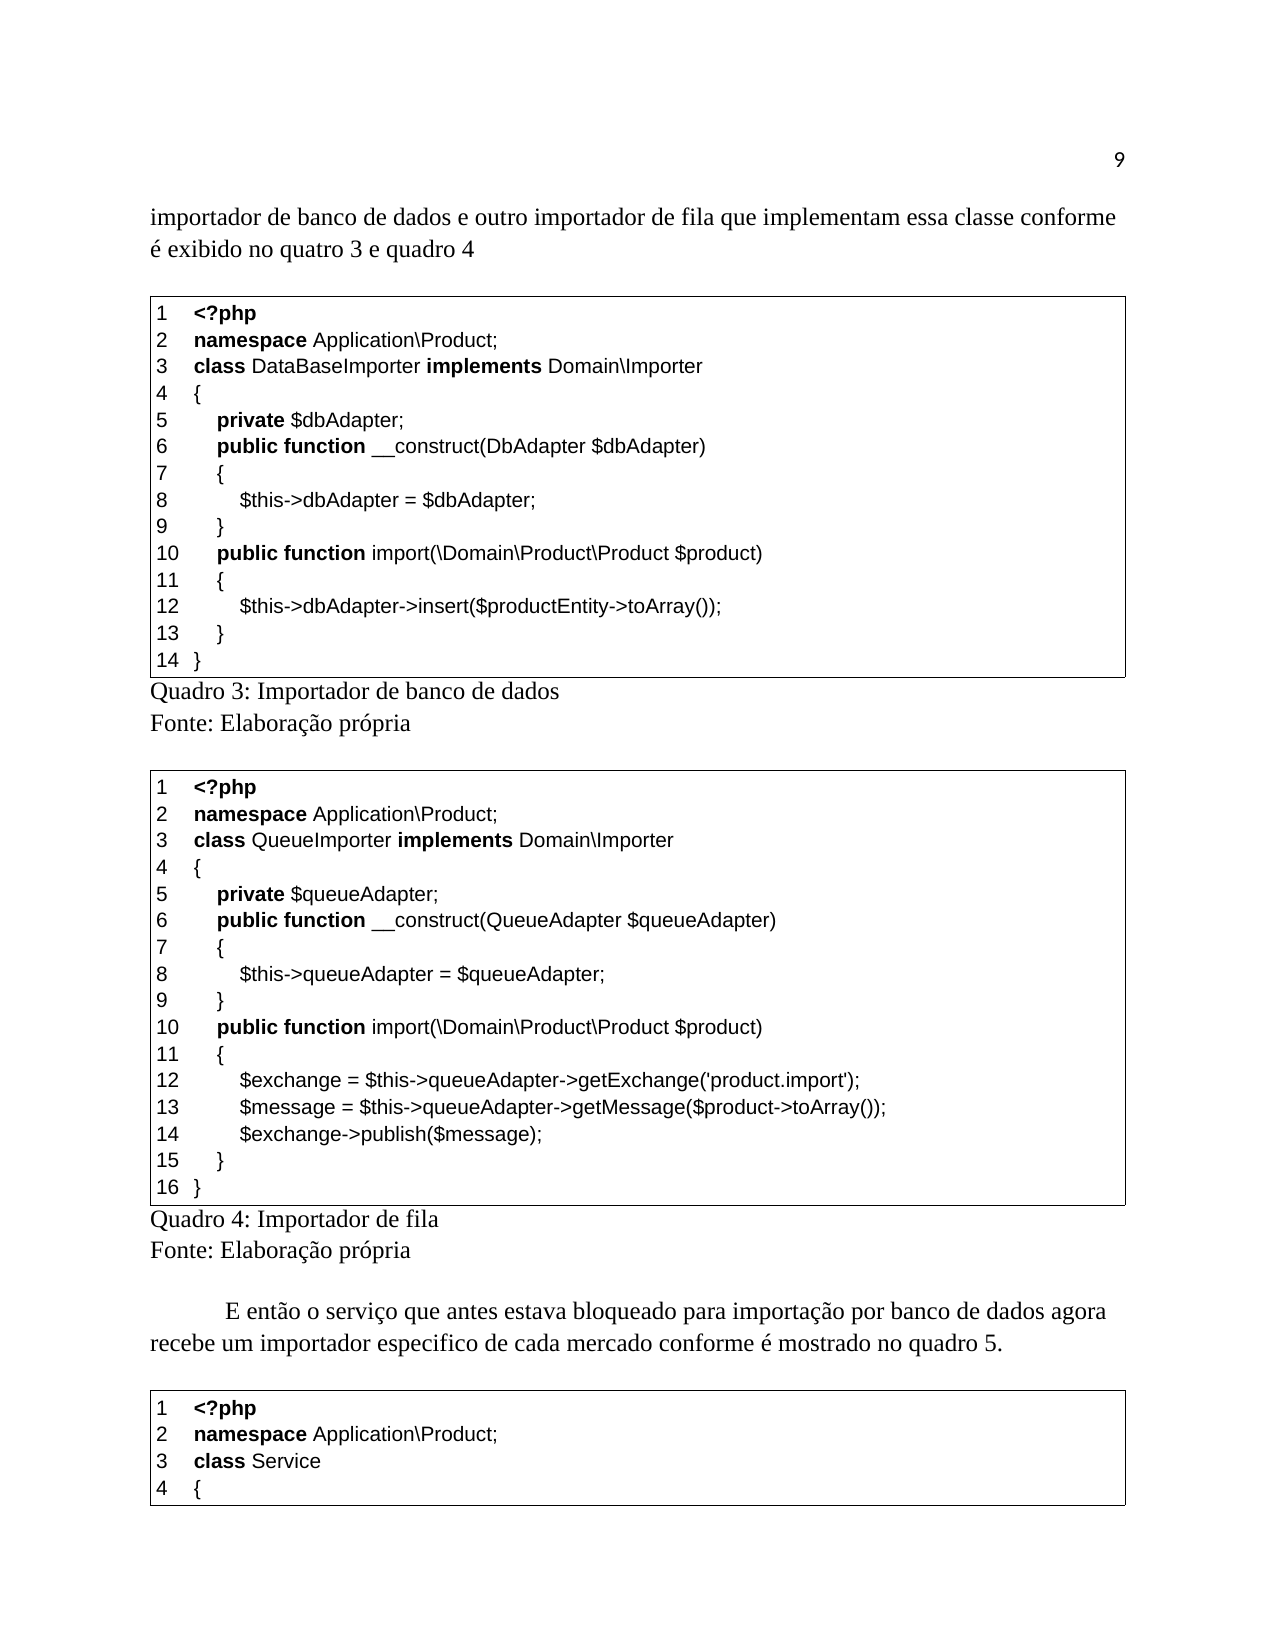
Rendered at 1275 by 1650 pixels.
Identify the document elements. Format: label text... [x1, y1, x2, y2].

text Fonte: Elaboração própria [150, 1237, 1125, 1264]
text Fonte: Elaboração própria [150, 709, 1125, 737]
text Quadro 4: Importador de fila [150, 1206, 1125, 1232]
text Quadro 3: Importador de banco de dados [150, 678, 1125, 705]
table_header 1 2 3 4 [151, 1391, 188, 1505]
table_header <?php namespace Application\Product; class Service { [188, 1391, 1125, 1505]
text E então o serviço que antes estava bloqueado para importação por banco de dados agora recebe um importador especifico de cada mercado conforme é mostrado no quadro 5. [150, 1297, 1125, 1357]
table_header 1 2 3 4 5 6 7 8 9 10 11 12 13 14 [151, 297, 188, 677]
text importador de banco de dados e outro importador de fila que implementam essa classe conforme é exibido no quatro 3 e quadro 4 [150, 203, 1125, 262]
table_header 1 2 3 4 5 6 7 8 9 10 11 12 13 14 15 16 [151, 771, 188, 1205]
table_header <?php namespace Application\Product; class DataBaseImporter implements Domain\Importer { private $dbAdapter; public function __construct(DbAdapter $dbAdapter) { $this->dbAdapter = $dbAdapter; } public function import(\Domain\Product\Product $product) { $this->dbAdapter->insert($productEntity->toArray()); } } [188, 297, 1125, 677]
table_header <?php namespace Application\Product; class QueueImporter implements Domain\Importer { private $queueAdapter; public function __construct(QueueAdapter $queueAdapter) { $this->queueAdapter = $queueAdapter; } public function import(\Domain\Product\Product $product) { $exchange = $this->queueAdapter->getExchange('product.import'); $message = $this->queueAdapter->getMessage($product->toArray()); $exchange->publish($message); } } [188, 771, 1125, 1205]
